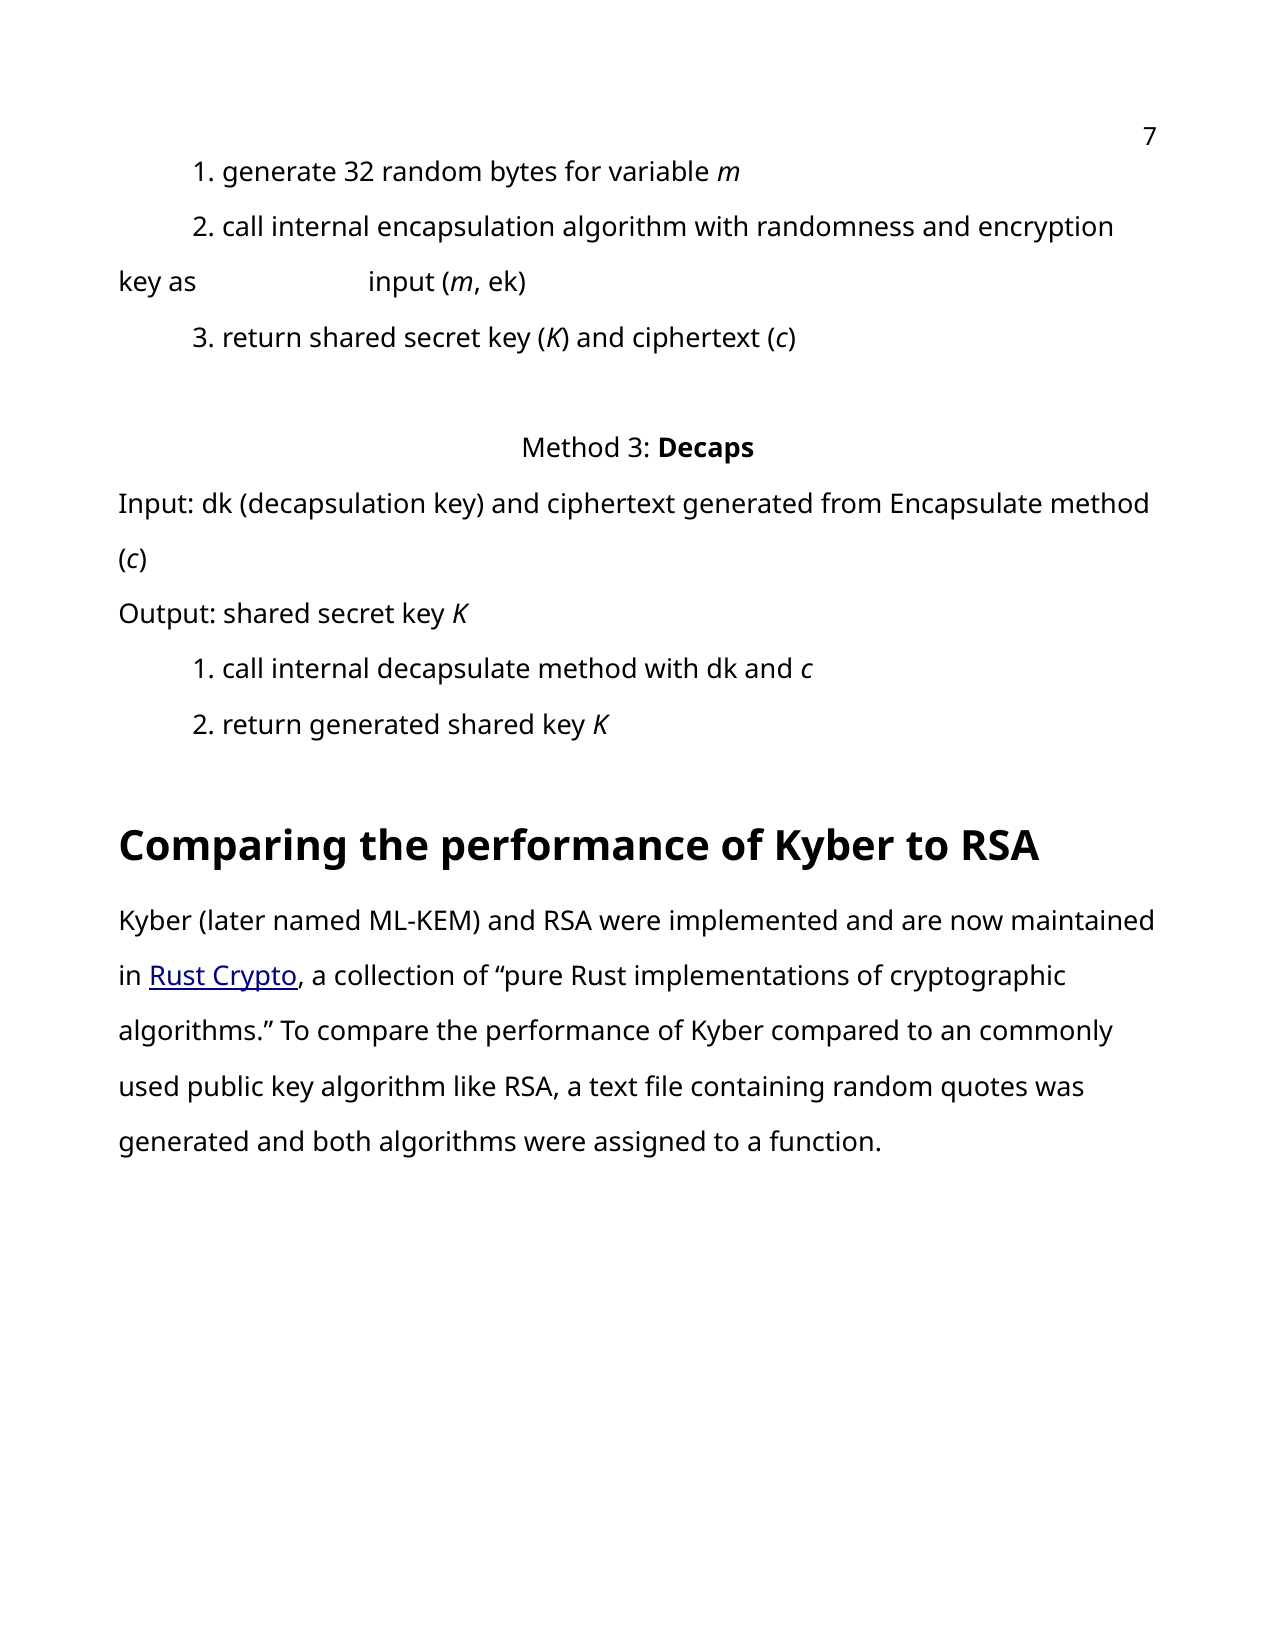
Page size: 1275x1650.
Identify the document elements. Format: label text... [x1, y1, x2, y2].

text Output: shared secret key K [118, 595, 1157, 632]
text 3. return shared secret key (K) and ciphertext (c) [118, 318, 1157, 355]
text Input: dk (decapsulation key) and ciphertext generated from Encapsulate method (c) [118, 484, 1157, 576]
text Method 3: Decaps [118, 429, 1157, 466]
text 1. generate 32 random bytes for variable m [118, 152, 1157, 189]
text Kyber (later named ML-KEM) and RSA were implemented and are now maintained in Rust Crypto, a collection of “pure Rust implementations of cryptographic algorithms.” To compare the performance of Kyber compared to an commonly used public key algorithm like RSA, a text file containing random quotes was generated and both algorithms were assigned to a function. [118, 901, 1157, 1159]
text Comparing the performance of Kyber to RSA [118, 816, 1157, 873]
text 2. call internal encapsulation algorithm with randomness and encryption key as input (m, ek) [118, 207, 1157, 300]
text 2. return generated shared key K [118, 705, 1157, 742]
text 1. call internal decapsulate method with dk and c [118, 650, 1157, 687]
